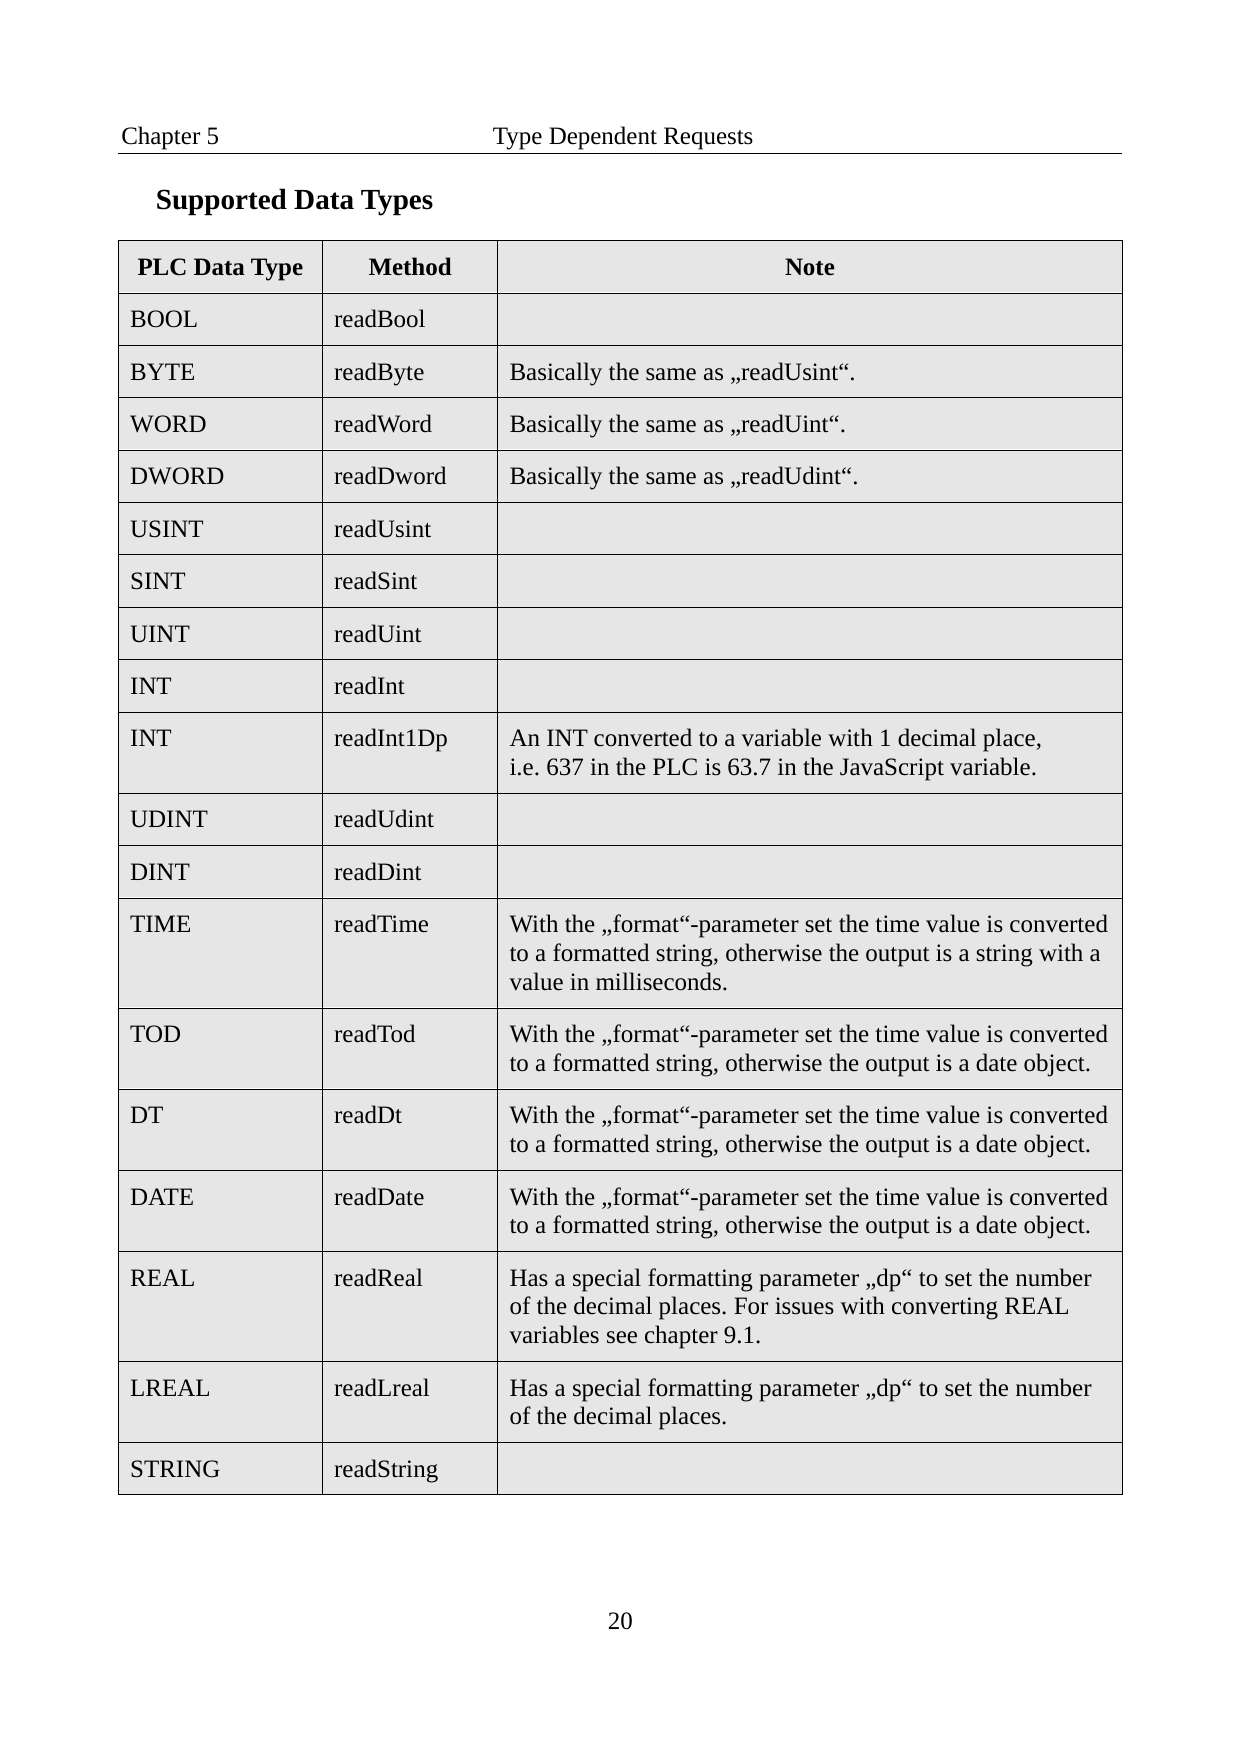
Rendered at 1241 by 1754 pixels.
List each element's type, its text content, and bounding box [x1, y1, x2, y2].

table_cell With the „format“-parameter set the time value is converted to a formatted string, otherwise the output is a date object. [498, 1090, 1122, 1170]
table_cell readLreal [323, 1362, 497, 1442]
table_cell UDINT [119, 794, 322, 845]
table_header PLC Data Type [119, 241, 322, 292]
table_cell readDate [323, 1171, 497, 1251]
table_cell Basically the same as „readUsint“. [498, 346, 1122, 397]
table_cell An INT converted to a variable with 1 decimal place, i.e. 637 in the PLC is 63.7 in the JavaScript variable. [498, 713, 1122, 793]
table_cell readTime [323, 899, 497, 1007]
table_cell DINT [119, 846, 322, 897]
table_cell readTod [323, 1009, 497, 1088]
table_cell readInt [323, 660, 497, 712]
table_cell readByte [323, 346, 497, 397]
table_cell readDword [323, 451, 497, 502]
table_cell readString [323, 1443, 497, 1494]
table_cell With the „format“-parameter set the time value is converted to a formatted string, otherwise the output is a date object. [498, 1009, 1122, 1088]
table_cell [498, 660, 1122, 712]
table_cell readUint [323, 608, 497, 659]
table_cell BOOL [119, 294, 322, 345]
table_cell TOD [119, 1009, 322, 1088]
table_cell readBool [323, 294, 497, 345]
table_cell USINT [119, 503, 322, 554]
table_cell Has a special formatting parameter „dp“ to set the number of the decimal places. [498, 1362, 1122, 1442]
table_cell readInt1Dp [323, 713, 497, 793]
table_cell [498, 846, 1122, 897]
table_cell [498, 555, 1122, 607]
table_cell With the „format“-parameter set the time value is converted to a formatted string, otherwise the output is a date object. [498, 1171, 1122, 1251]
table_cell readWord [323, 398, 497, 449]
table_cell BYTE [119, 346, 322, 397]
table_cell [498, 1443, 1122, 1494]
subtitle Supported Data Types [156, 182, 1122, 216]
table_cell DT [119, 1090, 322, 1170]
table_cell readDint [323, 846, 497, 897]
table_cell readSint [323, 555, 497, 607]
table_cell readReal [323, 1252, 497, 1361]
table_cell SINT [119, 555, 322, 607]
table_cell DATE [119, 1171, 322, 1251]
table_cell LREAL [119, 1362, 322, 1442]
table_cell readUsint [323, 503, 497, 554]
table_cell [498, 503, 1122, 554]
table_header Note [498, 241, 1122, 292]
table_cell [498, 794, 1122, 845]
table_cell TIME [119, 899, 322, 1007]
table_cell Basically the same as „readUint“. [498, 398, 1122, 449]
table_cell UINT [119, 608, 322, 659]
table_cell readDt [323, 1090, 497, 1170]
table_cell With the „format“-parameter set the time value is converted to a formatted string, otherwise the output is a string with a value in milliseconds. [498, 899, 1122, 1007]
table_cell STRING [119, 1443, 322, 1494]
table_cell readUdint [323, 794, 497, 845]
table_cell REAL [119, 1252, 322, 1361]
table_cell Basically the same as „readUdint“. [498, 451, 1122, 502]
table_header Method [323, 241, 497, 292]
table_cell [498, 608, 1122, 659]
table_cell INT [119, 660, 322, 712]
table_cell Has a special formatting parameter „dp“ to set the number of the decimal places. For issues with converting REAL variables see chapter 9.1. [498, 1252, 1122, 1361]
table_cell WORD [119, 398, 322, 449]
table_cell DWORD [119, 451, 322, 502]
table_cell INT [119, 713, 322, 793]
table_cell [498, 294, 1122, 345]
